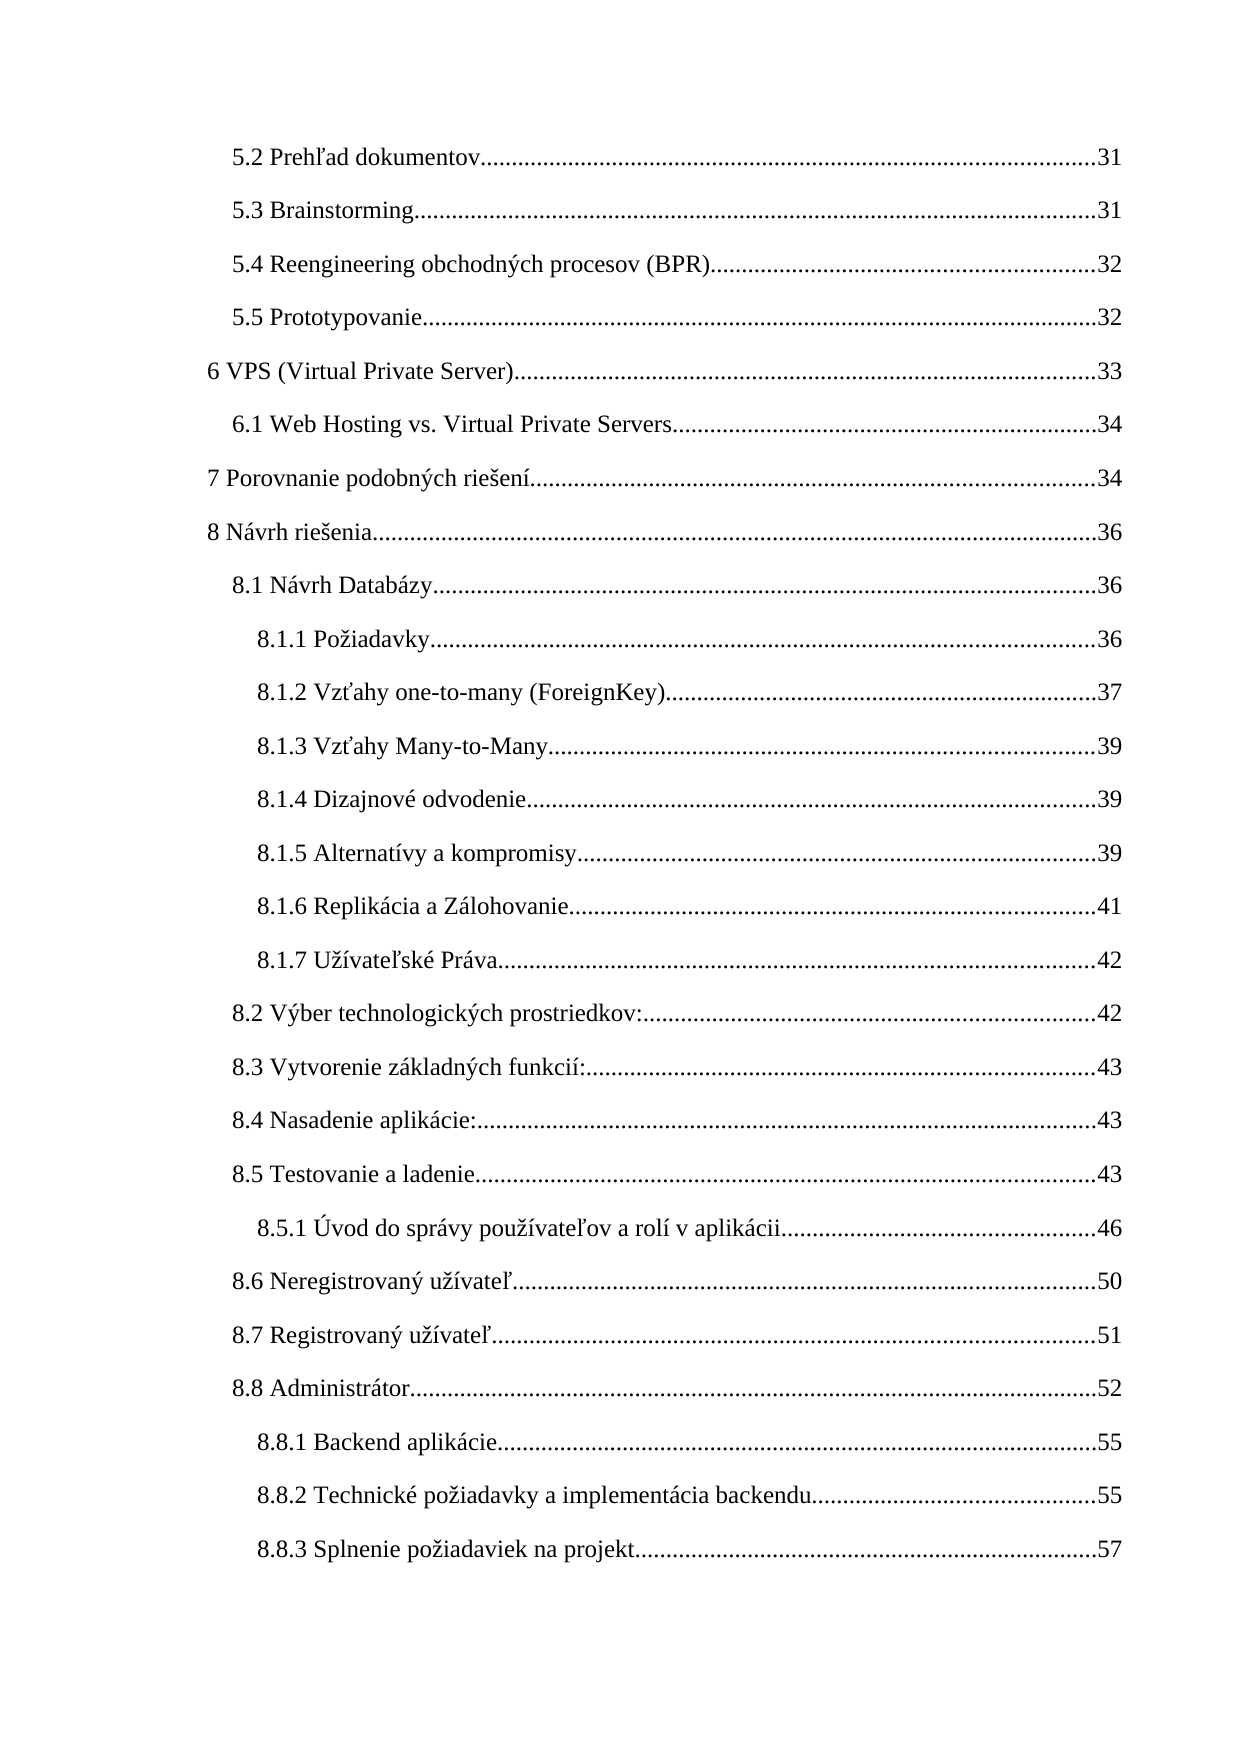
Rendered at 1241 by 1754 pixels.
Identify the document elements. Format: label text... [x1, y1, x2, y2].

text 8.1.3 Vzťahy Many-to-Many 39 [227, 731, 1122, 759]
text 8.8.3 Splnenie požiadaviek na projekt 57 [227, 1534, 1122, 1563]
text 6.1 Web Hosting vs. Virtual Private Servers 34 [202, 409, 1122, 438]
text 8.1 Návrh Databázy 36 [202, 570, 1122, 599]
text 8.7 Registrovaný užívateľ 51 [202, 1320, 1122, 1348]
text 8.3 Vytvorenie základných funkcií: 43 [202, 1052, 1122, 1081]
text 8.5 Testovanie a ladenie 43 [202, 1159, 1122, 1188]
text 8.1.1 Požiadavky 36 [227, 624, 1122, 652]
text 6 VPS (Virtual Private Server) 33 [177, 356, 1122, 385]
text 8.1.5 Alternatívy a kompromisy 39 [227, 838, 1122, 867]
text 8.5.1 Úvod do správy používateľov a rolí v aplikácii 46 [227, 1213, 1122, 1241]
text 8.4 Nasadenie aplikácie: 43 [202, 1106, 1122, 1134]
text 8.8.1 Backend aplikácie 55 [227, 1427, 1122, 1456]
text 5.5 Prototypovanie 32 [202, 302, 1122, 331]
text 8.6 Neregistrovaný užívateľ 50 [202, 1266, 1122, 1295]
text 5.4 Reengineering obchodných procesov (BPR) 32 [202, 249, 1122, 278]
text 7 Porovnanie podobných riešení 34 [177, 463, 1122, 492]
text 8.1.7 Užívateľské Práva 42 [227, 945, 1122, 974]
text 5.3 Brainstorming 31 [202, 195, 1122, 224]
text 8 Návrh riešenia 36 [177, 517, 1122, 545]
text 8.1.6 Replikácia a Zálohovanie 41 [227, 891, 1122, 920]
text 8.8.2 Technické požiadavky a implementácia backendu 55 [227, 1480, 1122, 1509]
text 5.2 Prehľad dokumentov 31 [202, 142, 1122, 171]
text 8.1.2 Vzťahy one-to-many (ForeignKey) 37 [227, 677, 1122, 706]
text 8.2 Výber technologických prostriedkov: 42 [202, 998, 1122, 1027]
text 8.1.4 Dizajnové odvodenie 39 [227, 784, 1122, 813]
text 8.8 Administrátor 52 [202, 1373, 1122, 1402]
